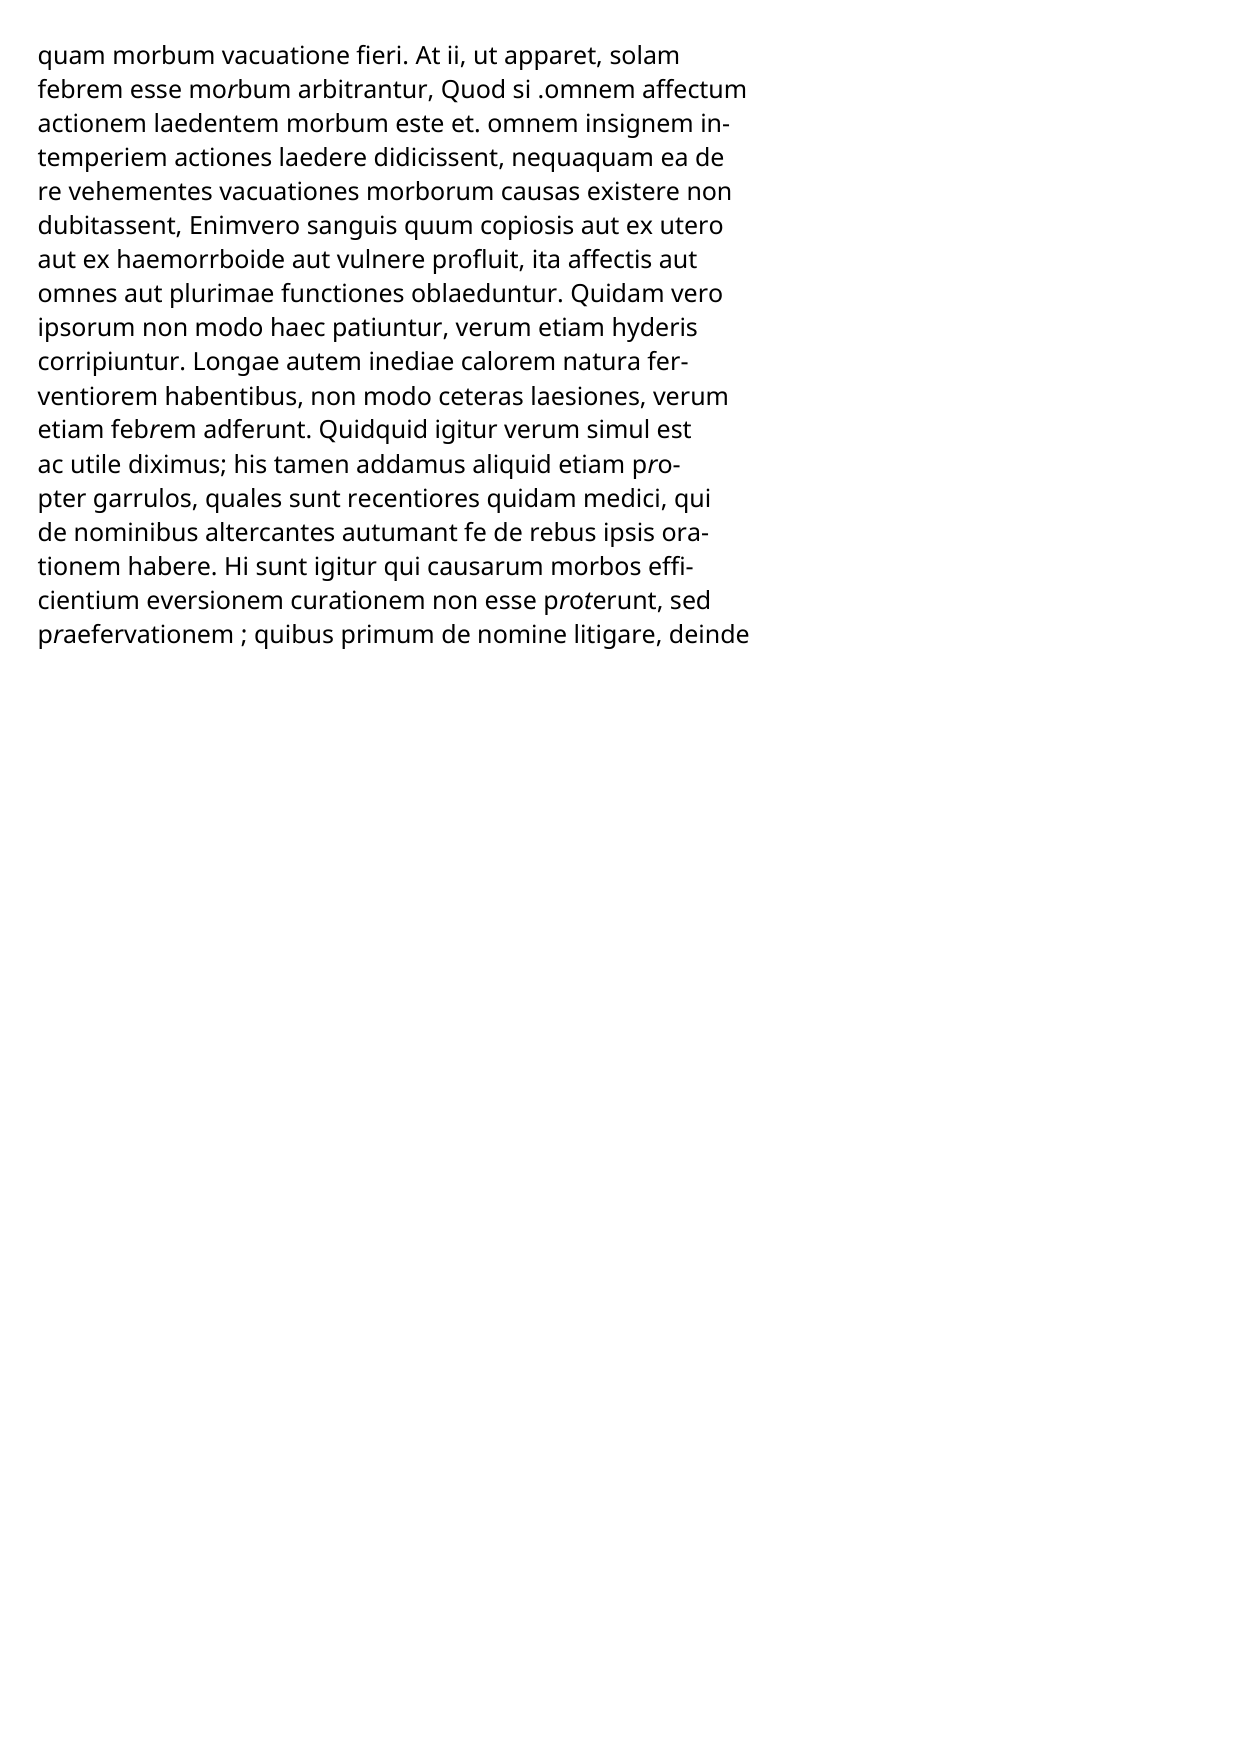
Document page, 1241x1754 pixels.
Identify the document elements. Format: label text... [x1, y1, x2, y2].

text quam morbum vacuatione fieri. At ii, ut apparet, solam febrem esse morbum arbitrantur, Quod si .omnem affectum actionem laedentem morbum este et. omnem insignem in- temperiem actiones laedere didicissent, nequaquam ea de re vehementes vacuationes morborum causas existere non dubitassent, Enimvero sanguis quum copiosis aut ex utero aut ex haemorrboide aut vulnere profluit, ita affectis aut omnes aut plurimae functiones oblaeduntur. Quidam vero ipsorum non modo haec patiuntur, verum etiam hyderis corripiuntur. Longae autem inediae calorem natura fer- ventiorem habentibus, non modo ceteras laesiones, verum etiam febrem adferunt. Quidquid igitur verum simul est ac utile diximus; his tamen addamus aliquid etiam pro- pter garrulos, quales sunt recentiores quidam medici, qui de nominibus altercantes autumant fe de rebus ipsis ora- tionem habere. Hi sunt igitur qui causarum morbos effi- cientium eversionem curationem non esse proterunt, sed praefervationem ; quibus primum de nomine litigare, deinde [37, 37, 1203, 651]
